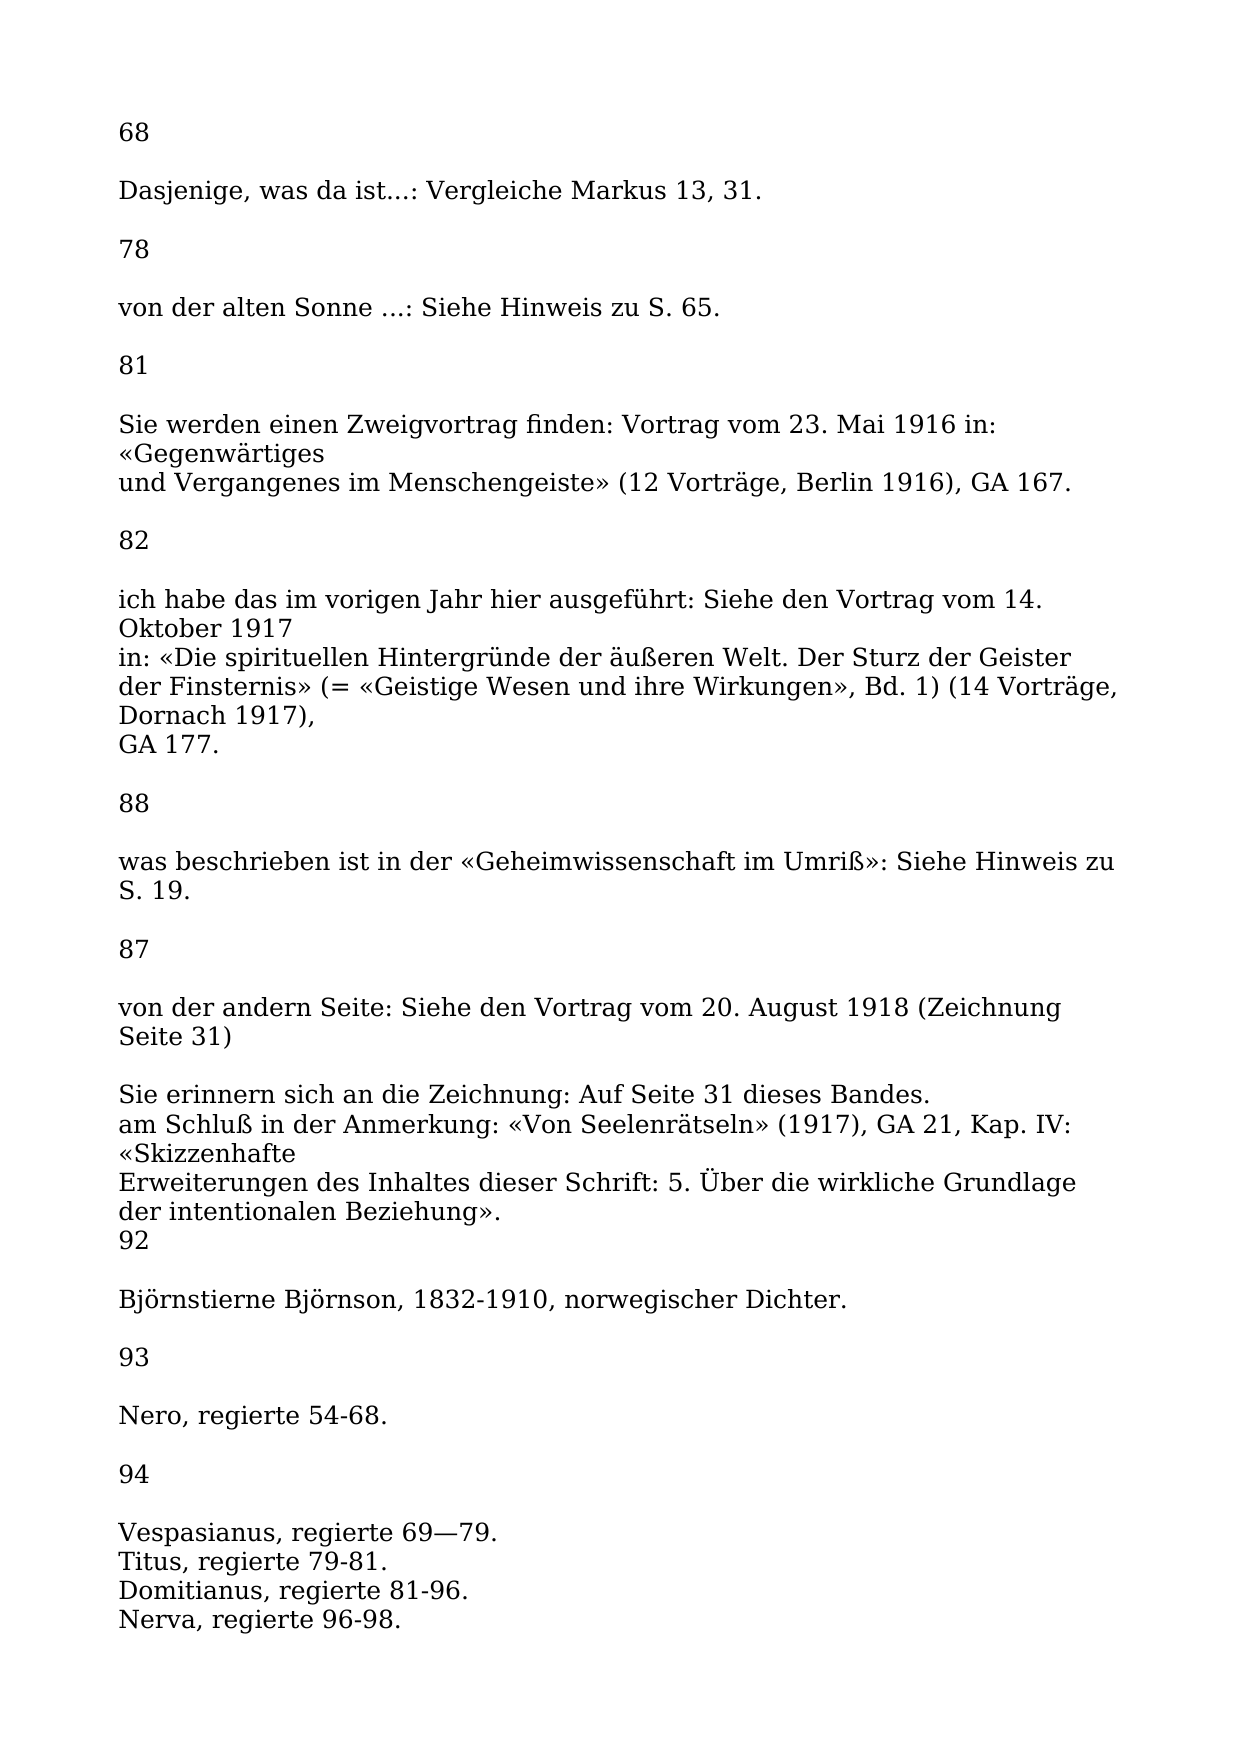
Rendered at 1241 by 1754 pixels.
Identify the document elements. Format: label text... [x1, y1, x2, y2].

text in: «Die spirituellen Hintergründe der äußeren Welt. Der Sturz der Geister der Finsternis» (= «Geistige Wesen und ihre Wirkungen», Bd. 1) (14 Vorträge, Dornach 1917), [118, 643, 1122, 731]
text und Vergangenes im Menschengeiste» (12 Vorträge, Berlin 1916), GA 167. [118, 468, 1122, 497]
text Vespasianus, regierte 69—79. [118, 1518, 1122, 1547]
text 78 [118, 235, 1122, 264]
text ich habe das im vorigen Jahr hier ausgeführt: Siehe den Vortrag vom 14. Oktober 1917 [118, 585, 1122, 643]
text was beschrieben ist in der «Geheimwissenschaft im Umriß»: Siehe Hinweis zu S. 19. [118, 847, 1122, 906]
text 81 [118, 351, 1122, 381]
text Erweiterungen des Inhaltes dieser Schrift: 5. Über die wirkliche Grundlage der intentionalen Beziehung». [118, 1168, 1122, 1226]
text GA 177. [118, 731, 1122, 760]
text am Schluß in der Anmerkung: «Von Seelenrätseln» (1917), GA 21, Kap. IV: «Skizzenhafte [118, 1110, 1122, 1168]
text 88 [118, 789, 1122, 818]
text 82 [118, 526, 1122, 556]
text 68 [118, 118, 1122, 147]
text Domitianus, regierte 81-96. [118, 1576, 1122, 1606]
text Titus, regierte 79-81. [118, 1547, 1122, 1576]
text 92 [118, 1226, 1122, 1256]
text Nero, regierte 54-68. [118, 1401, 1122, 1431]
text von der alten Sonne ...: Siehe Hinweis zu S. 65. [118, 293, 1122, 322]
text Björnstierne Björnson, 1832-1910, norwegischer Dichter. [118, 1285, 1122, 1314]
text Sie erinnern sich an die Zeichnung: Auf Seite 31 dieses Bandes. [118, 1081, 1122, 1110]
text 94 [118, 1460, 1122, 1489]
text Sie werden einen Zweigvortrag finden: Vortrag vom 23. Mai 1916 in: «Gegenwärtiges [118, 410, 1122, 468]
text 93 [118, 1343, 1122, 1372]
text von der andern Seite: Siehe den Vortrag vom 20. August 1918 (Zeichnung Seite 31) [118, 993, 1122, 1051]
text Dasjenige, was da ist...: Vergleiche Markus 13, 31. [118, 176, 1122, 206]
text 87 [118, 935, 1122, 964]
text Nerva, regierte 96-98. [118, 1606, 1122, 1635]
